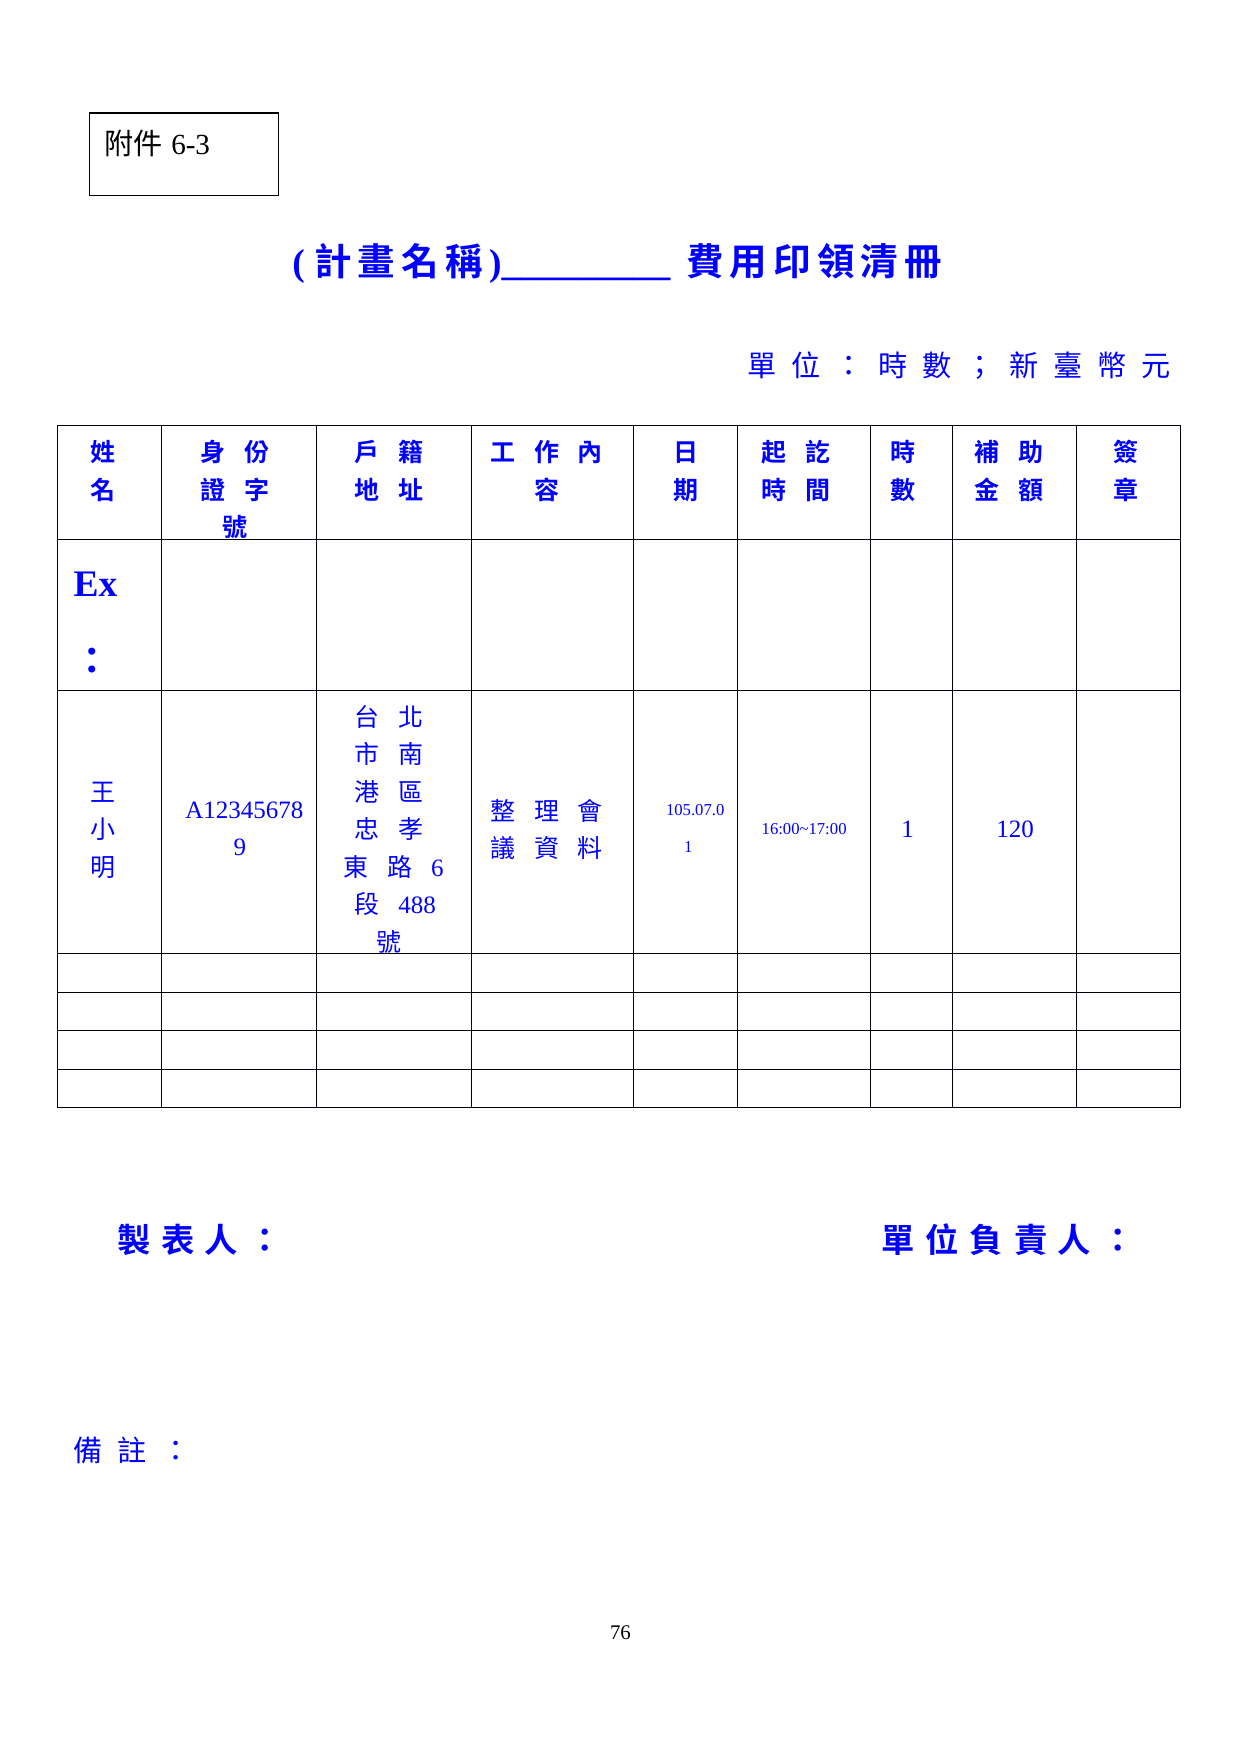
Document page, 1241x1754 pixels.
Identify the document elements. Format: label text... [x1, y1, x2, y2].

table_header 日期 [634, 426, 737, 538]
table_header 姓名 [58, 426, 161, 538]
table_cell 台北市南港區忠孝東路6段488號 [317, 691, 471, 953]
table_cell [317, 540, 471, 689]
table_cell [58, 993, 161, 1030]
table_cell [472, 1031, 633, 1069]
table_cell 120 [953, 691, 1076, 953]
table_cell 1 [871, 691, 952, 953]
table_cell [472, 993, 633, 1030]
table_cell [1077, 691, 1180, 953]
table_cell [58, 954, 161, 992]
table_cell [317, 1031, 471, 1069]
table_cell [162, 993, 316, 1030]
table_cell A123456789 [162, 691, 316, 953]
table_cell [1077, 1070, 1180, 1107]
table_header 起訖時間 [738, 426, 870, 538]
table_cell [1077, 1031, 1180, 1069]
table_cell [871, 993, 952, 1030]
table_cell [1077, 954, 1180, 992]
text 單位：時數；新臺幣元 [54, 320, 1184, 395]
table_cell Ex： [58, 540, 161, 689]
table_cell [634, 1070, 737, 1107]
table_cell [634, 1031, 737, 1069]
table_cell [317, 993, 471, 1030]
table_header 簽章 [1077, 426, 1180, 538]
text 製表人： 單位負責人： [0, 1194, 1167, 1269]
table_header 工作內容 [472, 426, 633, 538]
table_cell [953, 993, 1076, 1030]
table_cell [634, 540, 737, 689]
table_cell [738, 993, 870, 1030]
table_cell [871, 1031, 952, 1069]
table_header 戶籍地址 [317, 426, 471, 538]
table_cell [317, 954, 471, 992]
table_header 補助金額 [953, 426, 1076, 538]
table_cell [472, 540, 633, 689]
table_cell [634, 993, 737, 1030]
table_cell [472, 1070, 633, 1107]
table_cell [953, 954, 1076, 992]
table_cell [162, 1031, 316, 1069]
table_cell [953, 1031, 1076, 1069]
text (計畫名稱)_________費用印領清冊 [0, 215, 1167, 290]
text 備註： [56, 1404, 1167, 1479]
table_cell [317, 1070, 471, 1107]
table_cell [871, 540, 952, 689]
table_header 身份證字號 [162, 426, 316, 538]
table_cell [634, 954, 737, 992]
table_cell [953, 1070, 1076, 1107]
table_cell [738, 954, 870, 992]
table_header 時數 [871, 426, 952, 538]
table_cell [162, 1070, 316, 1107]
table_cell [738, 1070, 870, 1107]
table_cell 整理會議資料 [472, 691, 633, 953]
table_cell [472, 954, 633, 992]
table_cell [738, 1031, 870, 1069]
table_cell [162, 540, 316, 689]
table_cell [1077, 540, 1180, 689]
table_cell [162, 954, 316, 992]
table_cell 105.07.01 [634, 691, 737, 953]
table_cell [58, 1070, 161, 1107]
table_cell [871, 954, 952, 992]
table_cell [871, 1070, 952, 1107]
table_cell 王小明 [58, 691, 161, 953]
table_cell [953, 540, 1076, 689]
table_cell [738, 540, 870, 689]
table_cell [58, 1031, 161, 1069]
table_cell 16:00~17:00 [738, 691, 870, 953]
table_cell [1077, 993, 1180, 1030]
